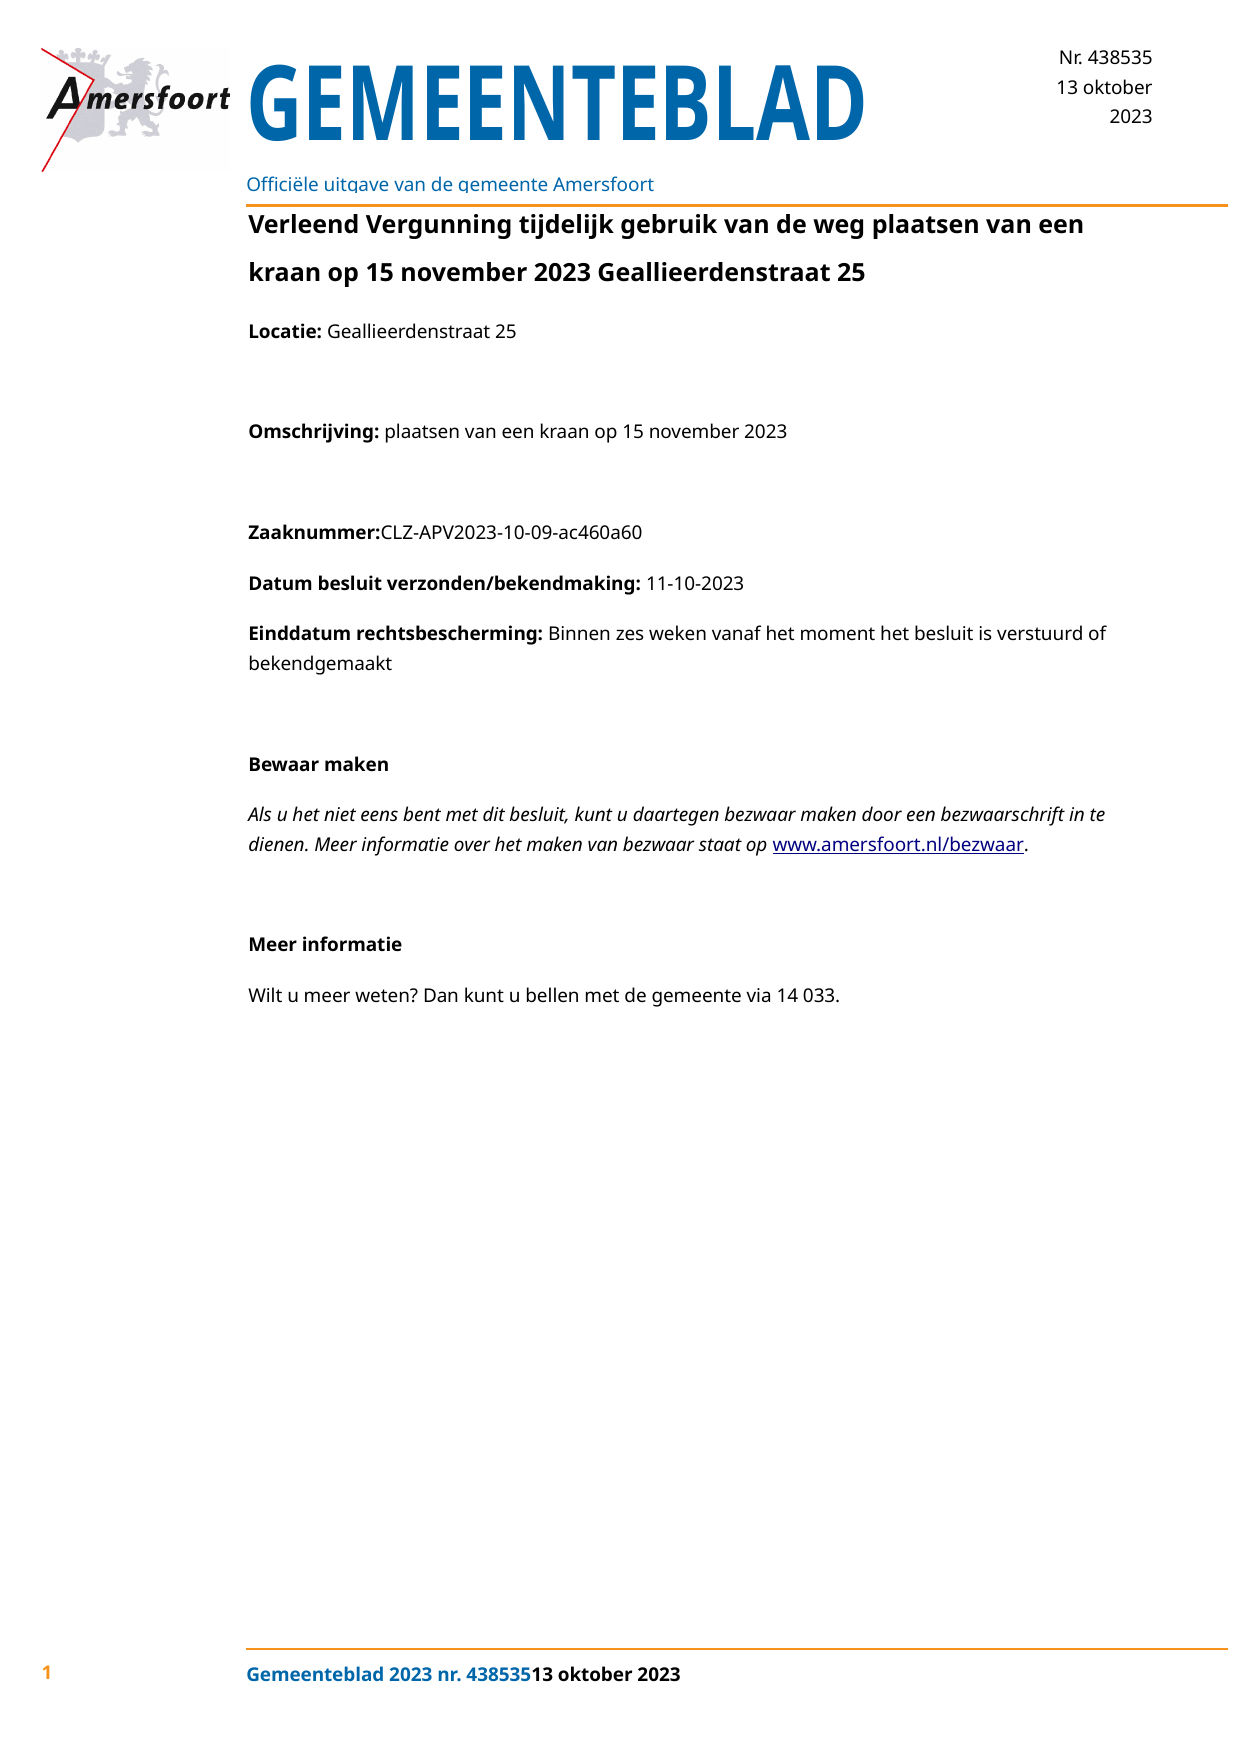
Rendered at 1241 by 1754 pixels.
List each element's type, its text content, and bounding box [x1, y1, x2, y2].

text Zaaknummer:CLZ-APV2023-10-09-ac460a60 [248, 519, 1152, 545]
text Locatie: Geallieerdenstraat 25 [248, 318, 1152, 344]
text Einddatum rechtsbescherming: Binnen zes weken vanaf het moment het besluit is verstuurd of bekendgemaakt [248, 620, 1152, 676]
picture [41, 47, 231, 172]
text Datum besluit verzonden/bekendmaking: 11-10-2023 [248, 570, 1152, 596]
text Bewaar maken [248, 751, 1152, 777]
text Als u het niet eens bent met dit besluit, kunt u daartegen bezwaar maken door een bezwaarschrift in te dienen. Meer informatie over het maken van bezwaar staat op www.amersfoort.nl/bezwaar. [248, 801, 1152, 857]
text Wilt u meer weten? Dan kunt u bellen met de gemeente via 14 033. [248, 982, 1152, 1008]
text Verleend Vergunning tijdelijk gebruik van de weg plaatsen van een kraan op 15 november 2023 Geallieerdenstraat 25 [248, 207, 1152, 288]
text Omschrijving: plaatsen van een kraan op 15 november 2023 [248, 419, 1152, 444]
text Meer informatie [248, 932, 1152, 957]
